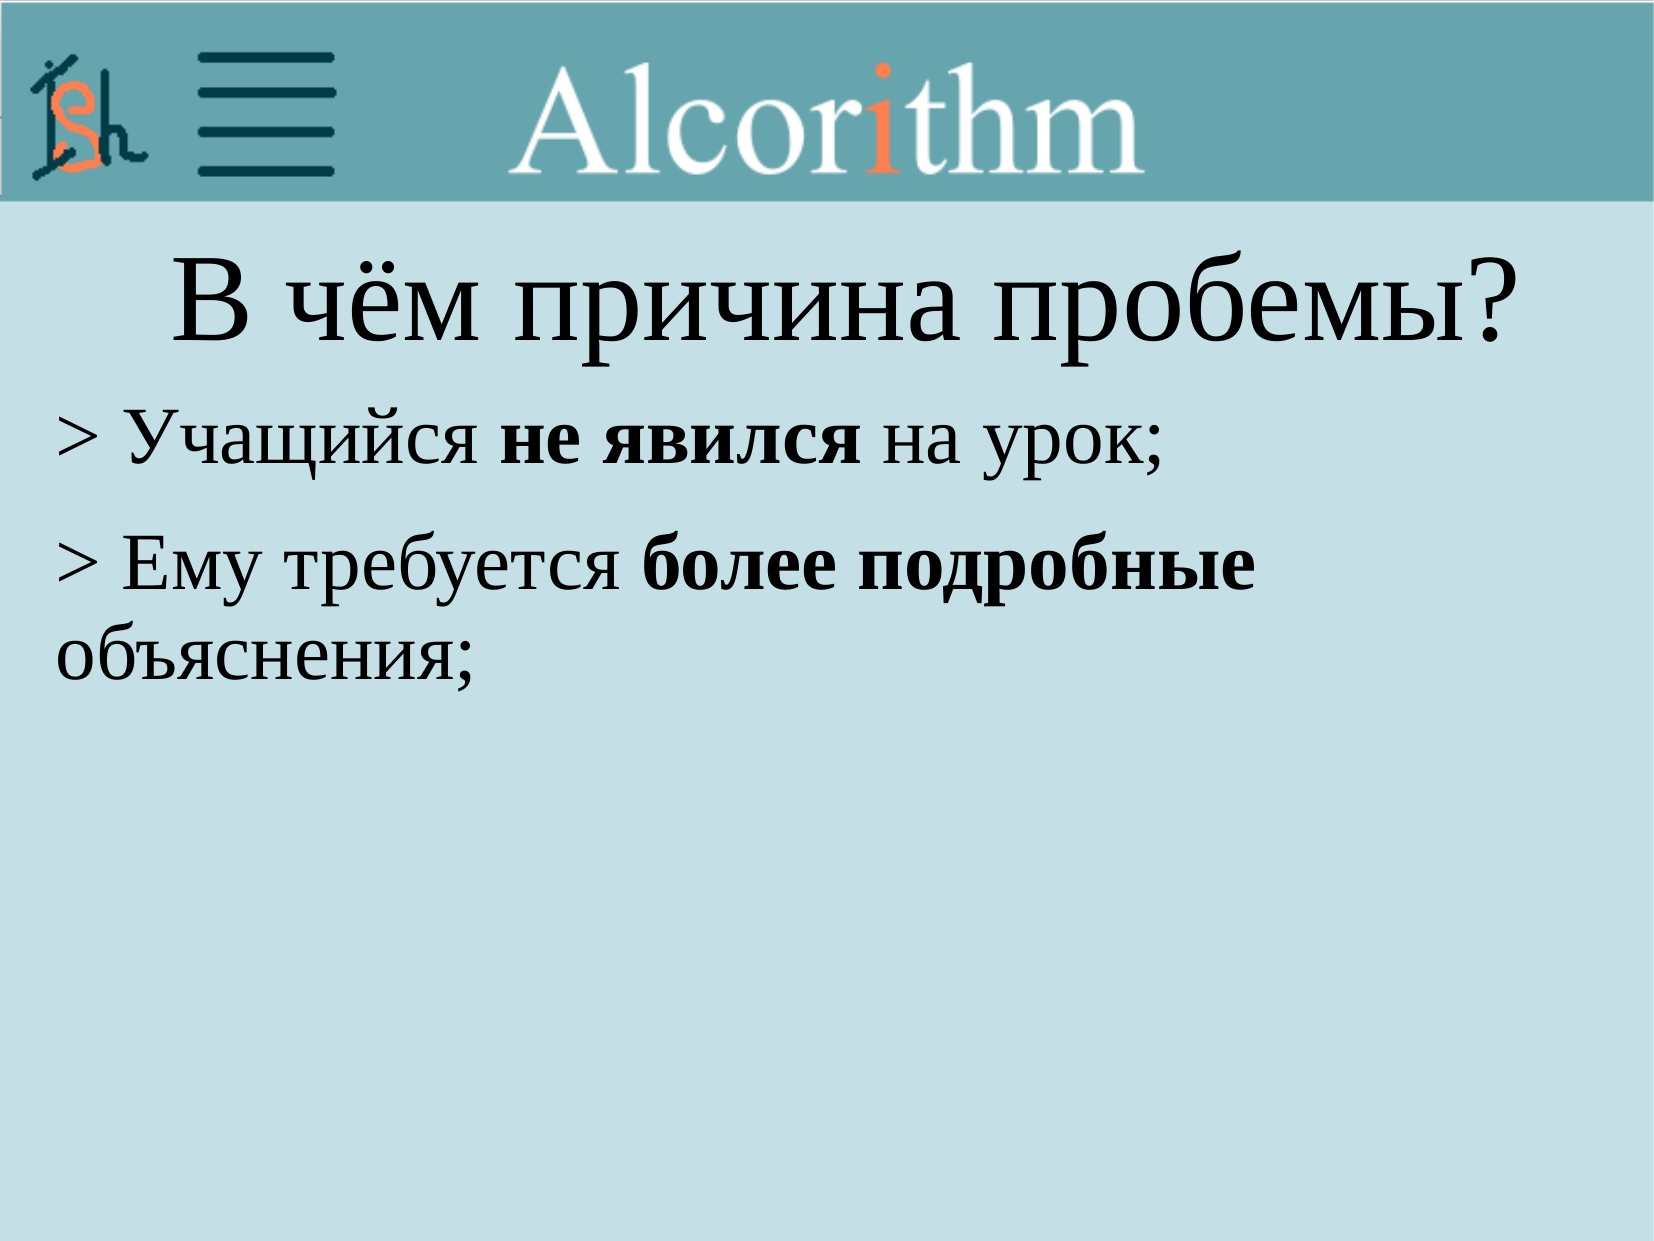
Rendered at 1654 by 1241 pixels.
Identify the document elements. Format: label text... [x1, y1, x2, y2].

list > Учащийся не явился на урок; > Ему требуется более подробные объяснения; [0, 390, 1474, 1111]
picture [0, 0, 1654, 1241]
title В чём причина пробемы? [101, 195, 1591, 402]
